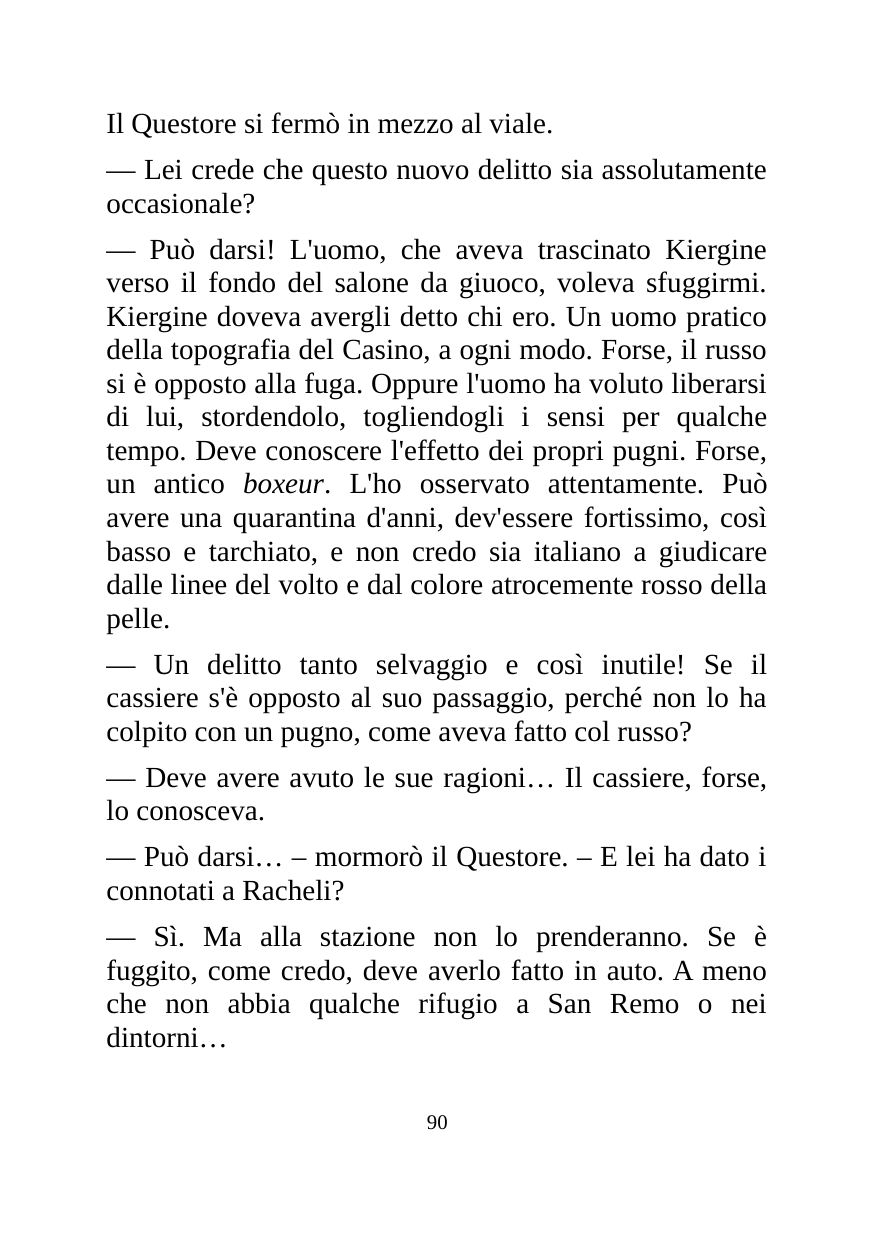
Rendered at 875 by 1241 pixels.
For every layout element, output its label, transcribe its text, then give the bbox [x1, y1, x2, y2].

text Il Questore si fermò in mezzo al viale. [106, 106, 768, 140]
text — Può darsi! L'uomo, che aveva trascinato Kiergine verso il fondo del salone da giuoco, voleva sfuggirmi. Kiergine doveva avergli detto chi ero. Un uomo pratico della topografia del Casino, a ogni modo. Forse, il russo si è opposto alla fuga. Oppure l'uomo ha voluto liberarsi di lui, stordendolo, togliendogli i sensi per qualche tempo. Deve conoscere l'effetto dei propri pugni. Forse, un antico boxeur. L'ho osservato attentamente. Può avere una quarantina d'anni, dev'essere fortissimo, così basso e tarchiato, e non credo sia italiano a giudicare dalle linee del volto e dal colore atrocemente rosso della pelle. [106, 232, 768, 634]
text — Lei crede che questo nuovo delitto sia assolutamente occasionale? [106, 152, 768, 219]
text — Un delitto tanto selvaggio e così inutile! Se il cassiere s'è opposto al suo passaggio, perché non lo ha colpito con un pugno, come aveva fatto col russo? [106, 647, 768, 747]
text — Sì. Ma alla stazione non lo prenderanno. Se è fuggito, come credo, deve averlo fatto in auto. A meno che non abbia qualche rifugio a San Remo o nei dintorni… [106, 919, 768, 1053]
text — Deve avere avuto le sue ragioni… Il cassiere, forse, lo conosceva. [106, 760, 768, 827]
text — Può darsi… – mormorò il Questore. – E lei ha dato i connotati a Racheli? [106, 839, 768, 907]
